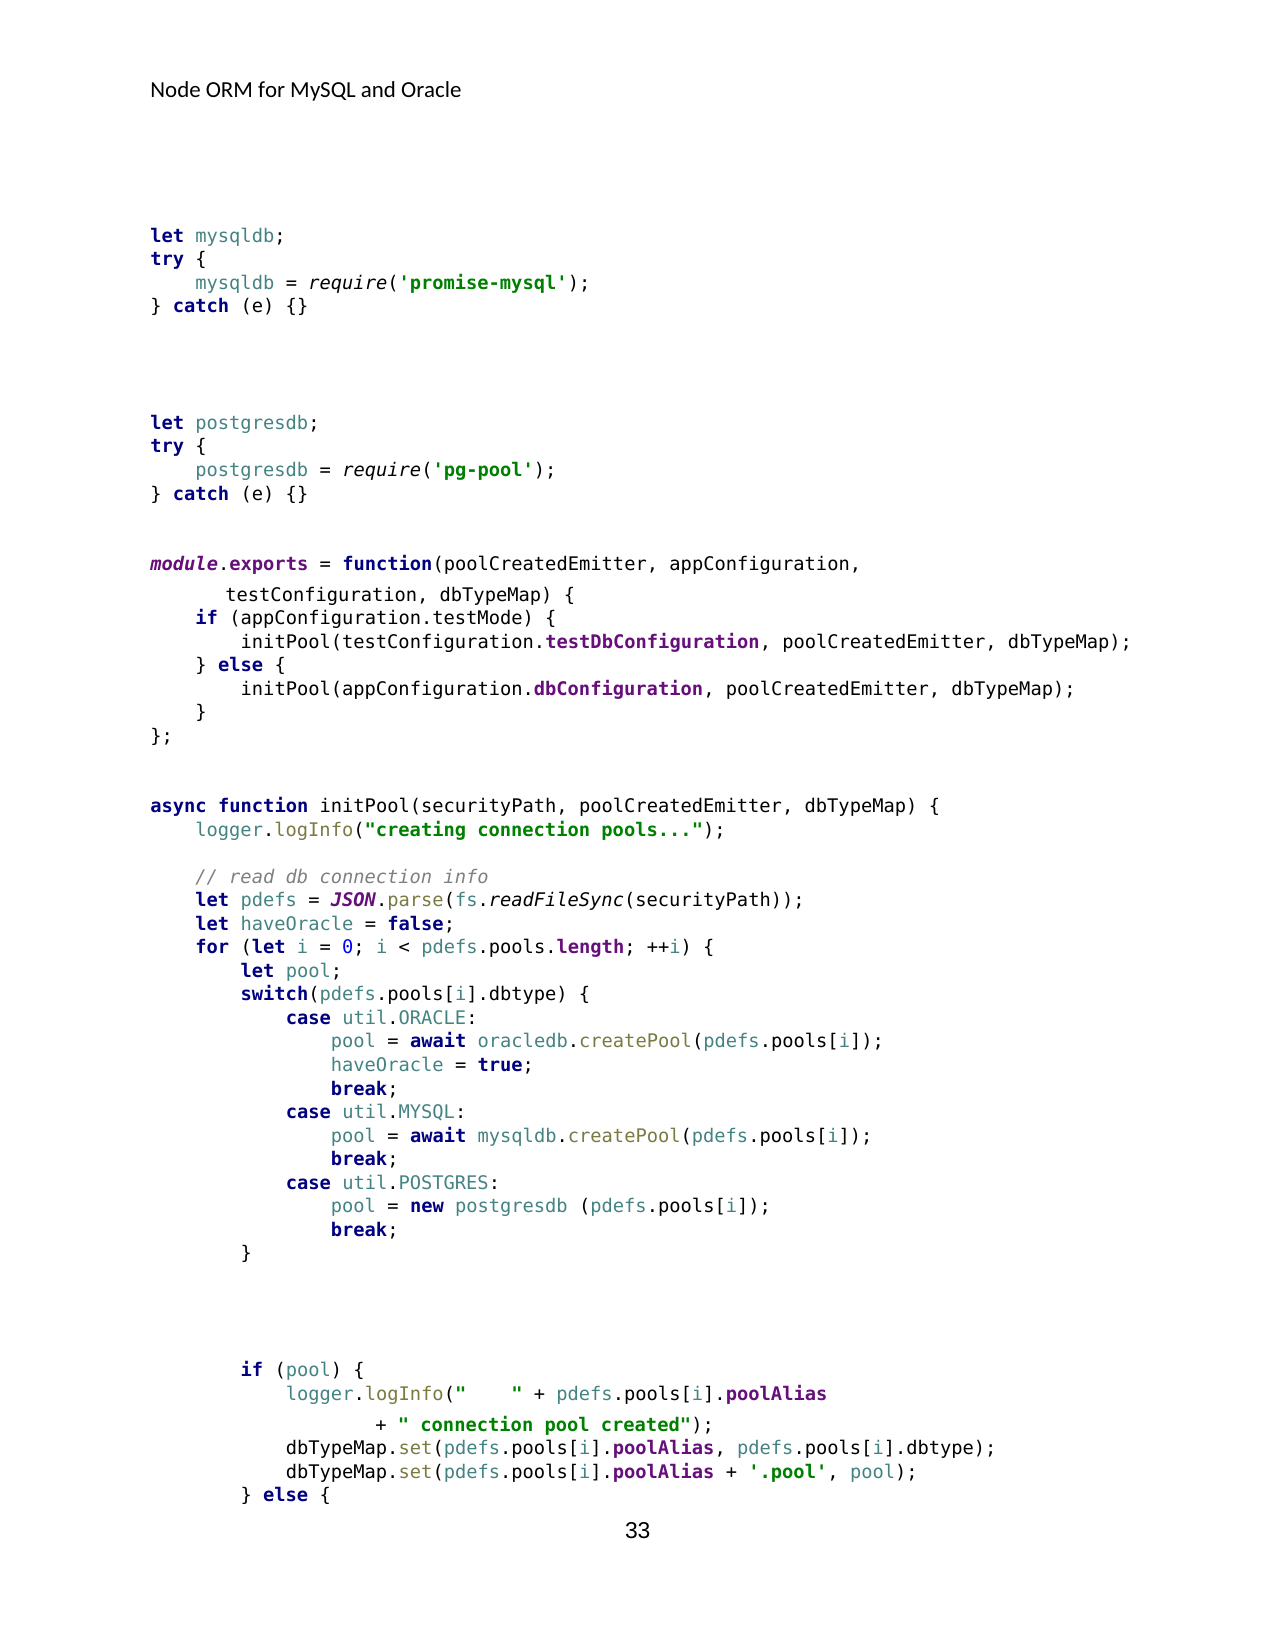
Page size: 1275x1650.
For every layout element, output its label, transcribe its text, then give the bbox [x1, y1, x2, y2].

text testConfiguration, dbTypeMap) { if (appConfiguration.testMode) { initPool(testConfiguration.testDbConfiguration, poolCreatedEmitter, dbTypeMap); } else { initPool(appConfiguration.dbConfiguration, poolCreatedEmitter, dbTypeMap); } }; async function initPool(securityPath, poolCreatedEmitter, dbTypeMap) { logger.logInfo("creating connection pools..."); // read db connection info let pdefs = JSON.parse(fs.readFileSync(securityPath)); let haveOracle = false; for (let i = 0; i < pdefs.pools.length; ++i) { let pool; switch(pdefs.pools[i].dbtype) { case util.ORACLE: pool = await oracledb.createPool(pdefs.pools[i]); haveOracle = true; break; case util.MYSQL: pool = await mysqldb.createPool(pdefs.pools[i]); break; case util.POSTGRES: pool = new postgresdb (pdefs.pools[i]); break; } if (pool) { logger.logInfo(" " + pdefs.pools[i].poolAlias [150, 584, 1143, 1404]
text let mysqldb; try { mysqldb = require('promise-mysql'); } catch (e) {} let postgresdb; try { postgresdb = require('pg-pool'); } catch (e) {} module.exports = function(poolCreatedEmitter, appConfiguration, [150, 133, 1143, 574]
text + " connection pool created"); dbTypeMap.set(pdefs.pools[i].poolAlias, pdefs.pools[i].dbtype); dbTypeMap.set(pdefs.pools[i].poolAlias + '.pool', pool); } else { [150, 1414, 1143, 1506]
